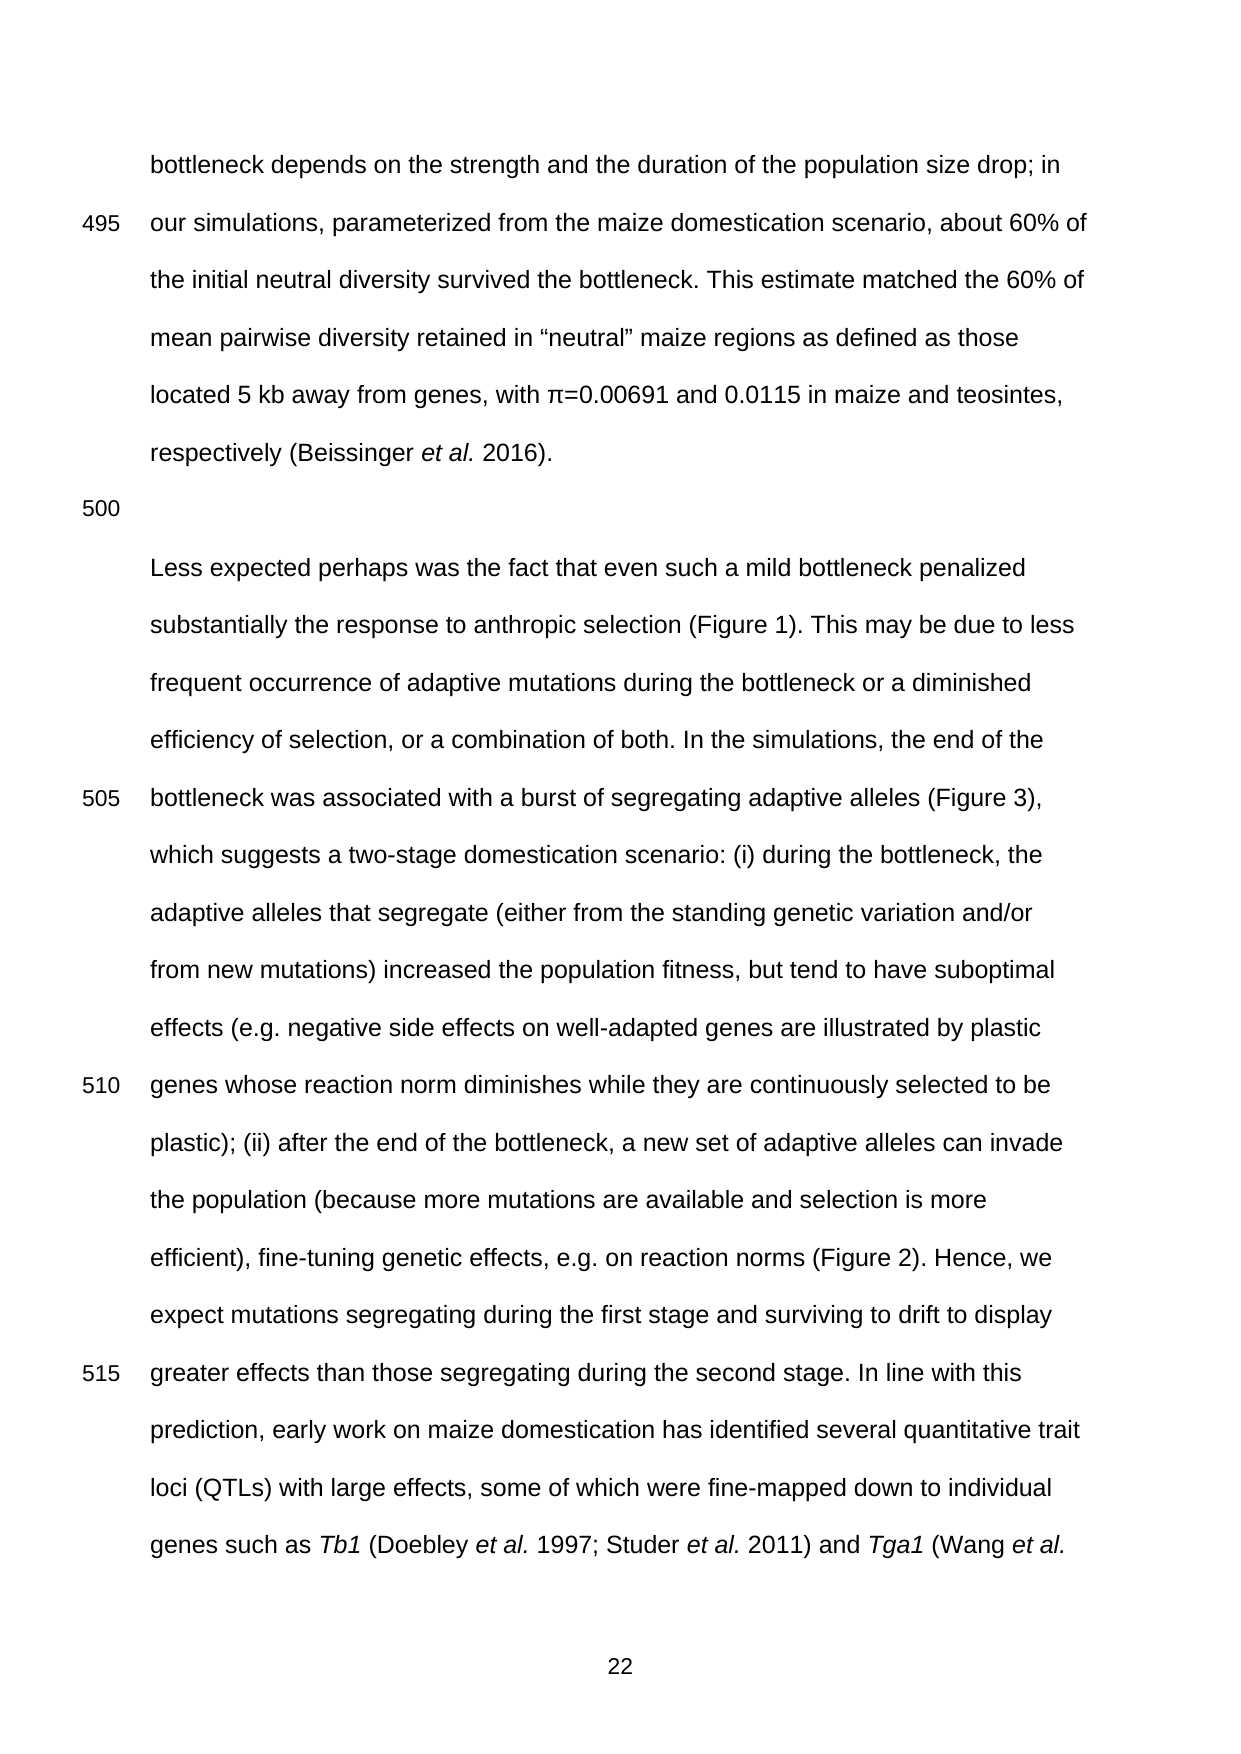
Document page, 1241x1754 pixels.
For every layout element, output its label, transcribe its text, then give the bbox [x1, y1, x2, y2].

text bottleneck depends on the strength and the duration of the population size drop; in our simulations, parameterized from the maize domestication scenario, about 60% of the initial neutral diversity survived the bottleneck. This estimate matched the 60% of mean pairwise diversity retained in “neutral” maize regions as defined as those located 5 kb away from genes, with π=0.00691 and 0.0115 in maize and teosintes, respectively (Beissinger et al. 2016). [150, 150, 1090, 466]
text Less expected perhaps was the fact that even such a mild bottleneck penalized substantially the response to anthropic selection (Figure 1). This may be due to less frequent occurrence of adaptive mutations during the bottleneck or a diminished efficiency of selection, or a combination of both. In the simulations, the end of the bottleneck was associated with a burst of segregating adaptive alleles (Figure 3), which suggests a two-stage domestication scenario: (i) during the bottleneck, the adaptive alleles that segregate (either from the standing genetic variation and/or from new mutations) increased the population fitness, but tend to have suboptimal effects (e.g. negative side effects on well-adapted genes are illustrated by plastic genes whose reaction norm diminishes while they are continuously selected to be plastic); (ii) after the end of the bottleneck, a new set of adaptive alleles can invade the population (because more mutations are available and selection is more efficient), fine-tuning genetic effects, e.g. on reaction norms (Figure 2). Hence, we expect mutations segregating during the first stage and surviving to drift to display greater effects than those segregating during the second stage. In line with this prediction, early work on maize domestication has identified several quantitative trait loci (QTLs) with large effects, some of which were fine-mapped down to individual genes such as Tb1 (Doebley et al. 1997; Studer et al. 2011) and Tga1 (Wang et al. [150, 552, 1090, 1559]
